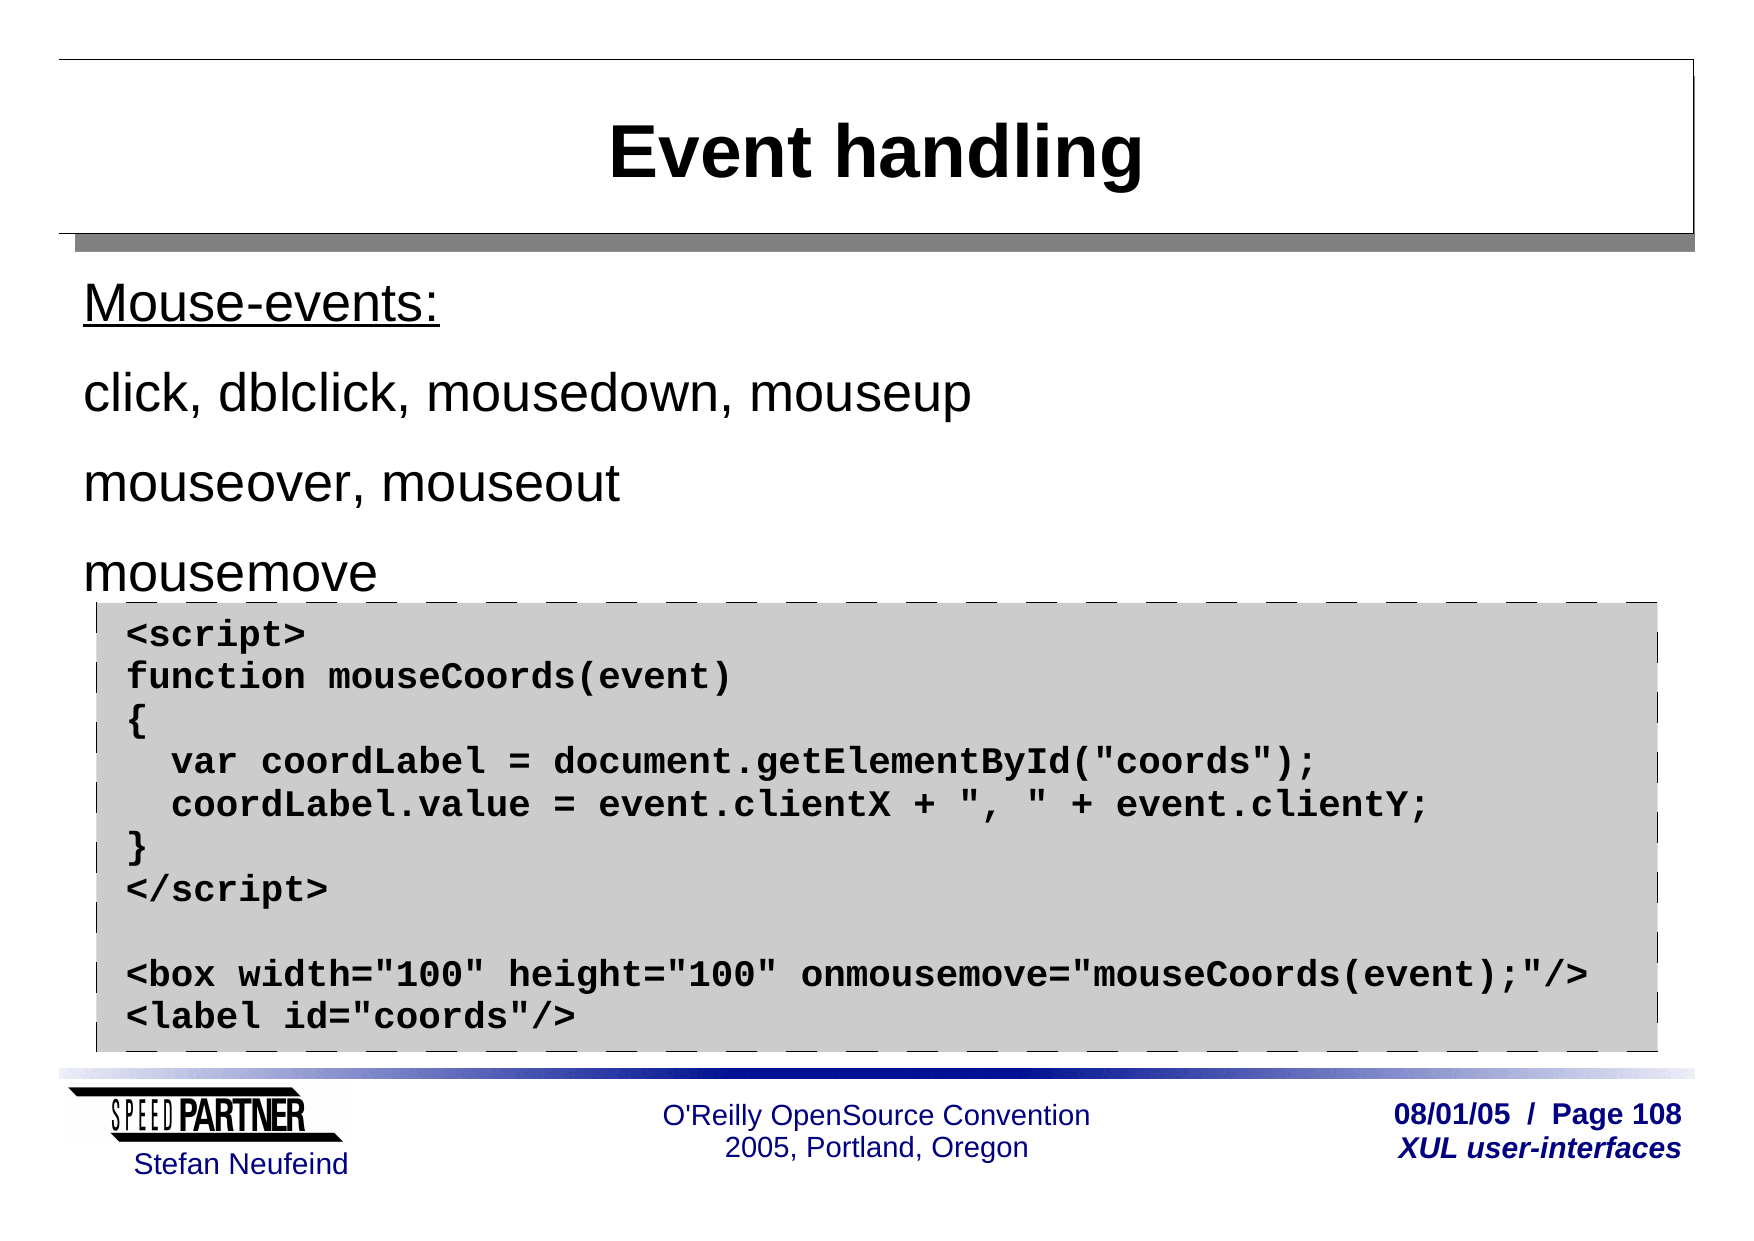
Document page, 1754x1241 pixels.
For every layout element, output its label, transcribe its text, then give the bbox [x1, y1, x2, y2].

picture [59, 1068, 1695, 1079]
picture [64, 1082, 348, 1146]
text_box <script> function mouseCoords(event) { var coordLabel = document.getElementById("coords"); coordLabel.value = event.clientX + ", " + event.clientY; } </script> <box width="100" height="100" onmousemove="mouseCoords(event);"/> <label id="coords"/> [96, 602, 1658, 1052]
list Mouse-events: click, dblclick, mousedown, mouseup mouseover, mouseout mousemove [71, 272, 1695, 1055]
title Event handling [59, 59, 1695, 244]
